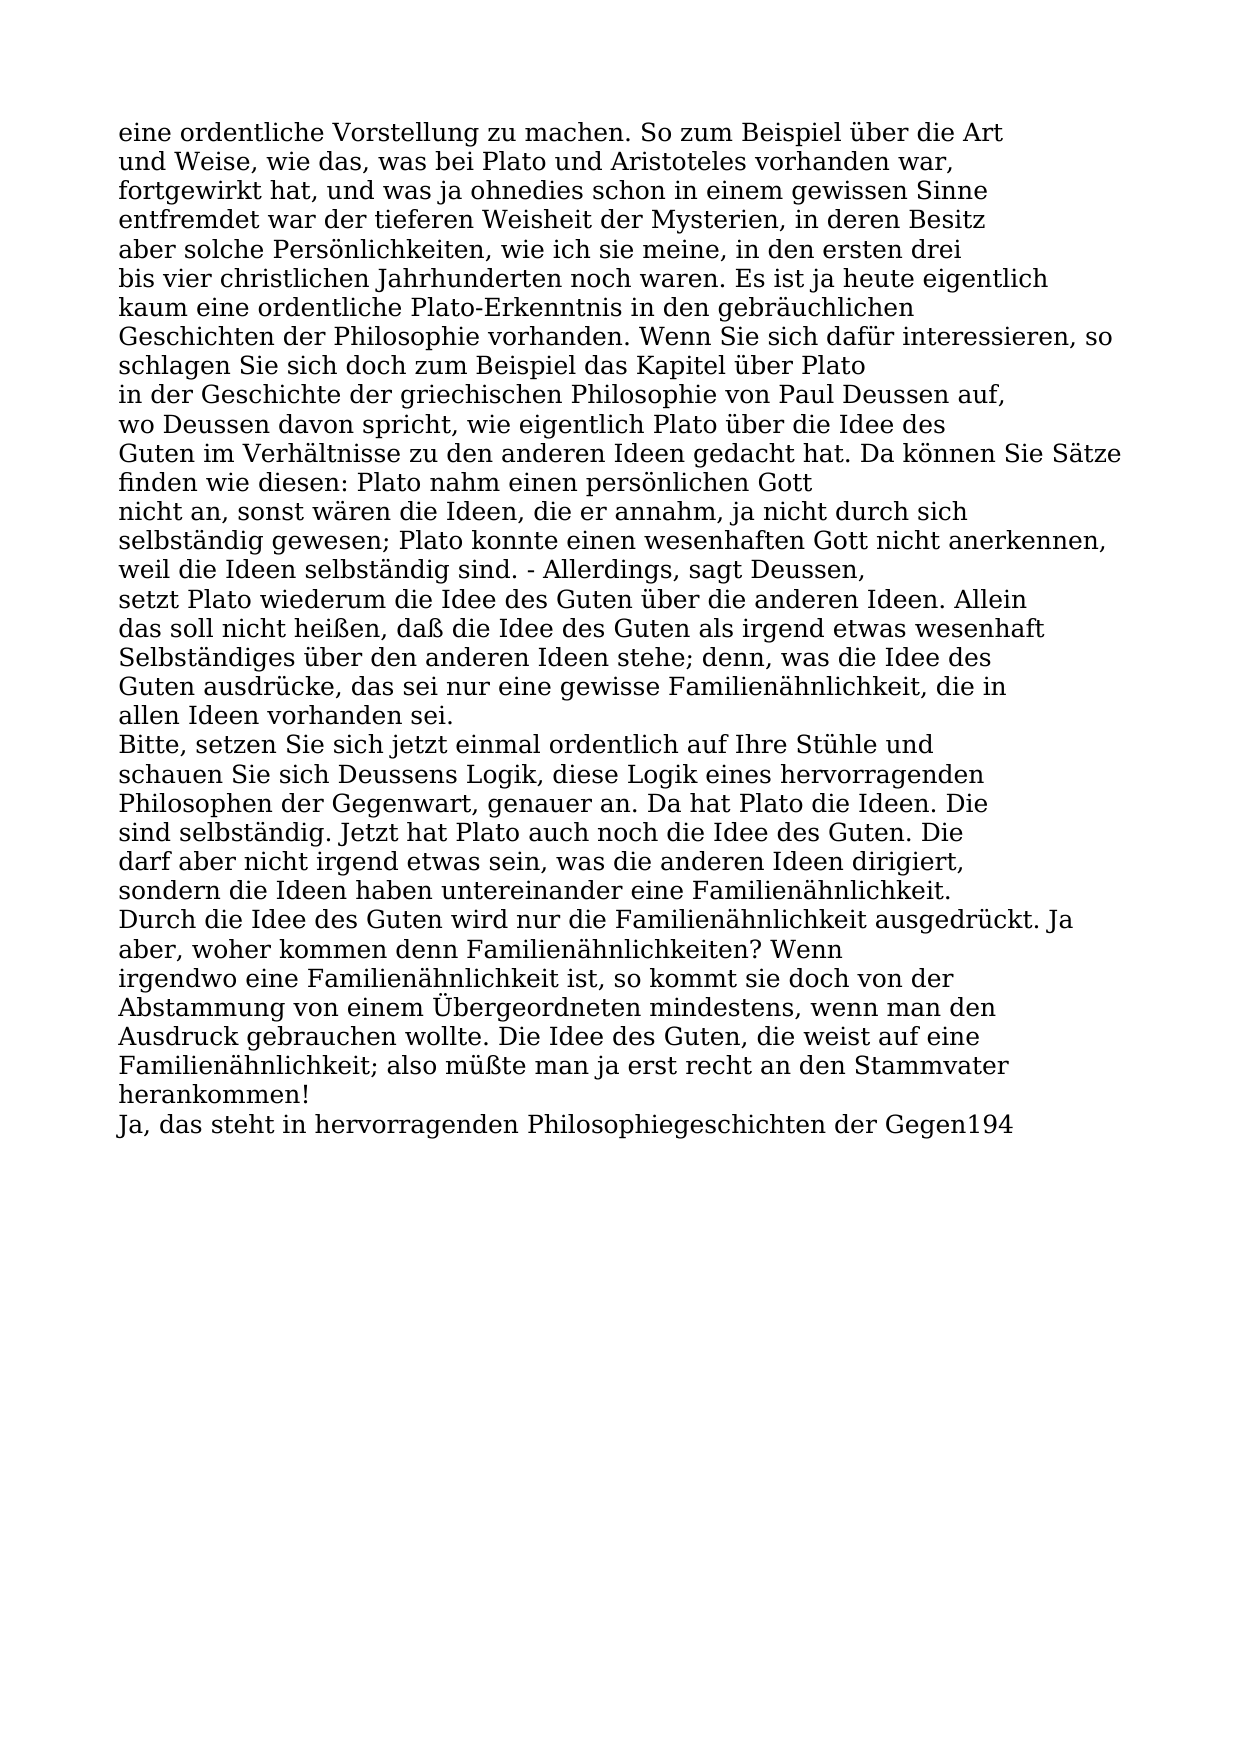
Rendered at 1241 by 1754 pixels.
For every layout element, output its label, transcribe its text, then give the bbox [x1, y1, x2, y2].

text wo Deussen davon spricht, wie eigentlich Plato über die Idee des [118, 410, 1122, 439]
text allen Ideen vorhanden sei. [118, 701, 1122, 731]
text Guten im Verhältnisse zu den anderen Ideen gedacht hat. Da können Sie Sätze finden wie diesen: Plato nahm einen persönlichen Gott [118, 439, 1122, 497]
text Abstammung von einem Übergeordneten mindestens, wenn man den [118, 993, 1122, 1022]
text Guten ausdrücke, das sei nur eine gewisse Familienähnlichkeit, die in [118, 672, 1122, 701]
text nicht an, sonst wären die Ideen, die er annahm, ja nicht durch sich [118, 497, 1122, 526]
text irgendwo eine Familienähnlichkeit ist, so kommt sie doch von der [118, 964, 1122, 993]
text schauen Sie sich Deussens Logik, diese Logik eines hervorragenden [118, 760, 1122, 789]
text Selbständiges über den anderen Ideen stehe; denn, was die Idee des [118, 643, 1122, 672]
text Philosophen der Gegenwart, genauer an. Da hat Plato die Ideen. Die [118, 789, 1122, 818]
text sondern die Ideen haben untereinander eine Familienähnlichkeit. [118, 876, 1122, 906]
text entfremdet war der tieferen Weisheit der Mysterien, in deren Besitz [118, 206, 1122, 235]
text fortgewirkt hat, und was ja ohnedies schon in einem gewissen Sinne [118, 176, 1122, 206]
text sind selbständig. Jetzt hat Plato auch noch die Idee des Guten. Die [118, 818, 1122, 847]
text das soll nicht heißen, daß die Idee des Guten als irgend etwas wesenhaft [118, 614, 1122, 643]
text Geschichten der Philosophie vorhanden. Wenn Sie sich dafür interessieren, so schlagen Sie sich doch zum Beispiel das Kapitel über Plato [118, 322, 1122, 381]
text darf aber nicht irgend etwas sein, was die anderen Ideen dirigiert, [118, 847, 1122, 876]
text Bitte, setzen Sie sich jetzt einmal ordentlich auf Ihre Stühle und [118, 731, 1122, 760]
text herankommen! [118, 1081, 1122, 1110]
text Durch die Idee des Guten wird nur die Familienähnlichkeit ausgedrückt. Ja aber, woher kommen denn Familienähnlichkeiten? Wenn [118, 906, 1122, 964]
text bis vier christlichen Jahrhunderten noch waren. Es ist ja heute eigentlich kaum eine ordentliche Plato-Erkenntnis in den gebräuchlichen [118, 264, 1122, 322]
text selbständig gewesen; Plato konnte einen wesenhaften Gott nicht anerkennen, weil die Ideen selbständig sind. - Allerdings, sagt Deussen, [118, 526, 1122, 585]
text eine ordentliche Vorstellung zu machen. So zum Beispiel über die Art [118, 118, 1122, 147]
text setzt Plato wiederum die Idee des Guten über die anderen Ideen. Allein [118, 585, 1122, 614]
text in der Geschichte der griechischen Philosophie von Paul Deussen auf, [118, 381, 1122, 410]
text Familienähnlichkeit; also müßte man ja erst recht an den Stammvater [118, 1051, 1122, 1081]
text Ja, das steht in hervorragenden Philosophiegeschichten der Gegen194 [118, 1110, 1122, 1139]
text und Weise, wie das, was bei Plato und Aristoteles vorhanden war, [118, 147, 1122, 176]
text aber solche Persönlichkeiten, wie ich sie meine, in den ersten drei [118, 235, 1122, 264]
text Ausdruck gebrauchen wollte. Die Idee des Guten, die weist auf eine [118, 1022, 1122, 1051]
